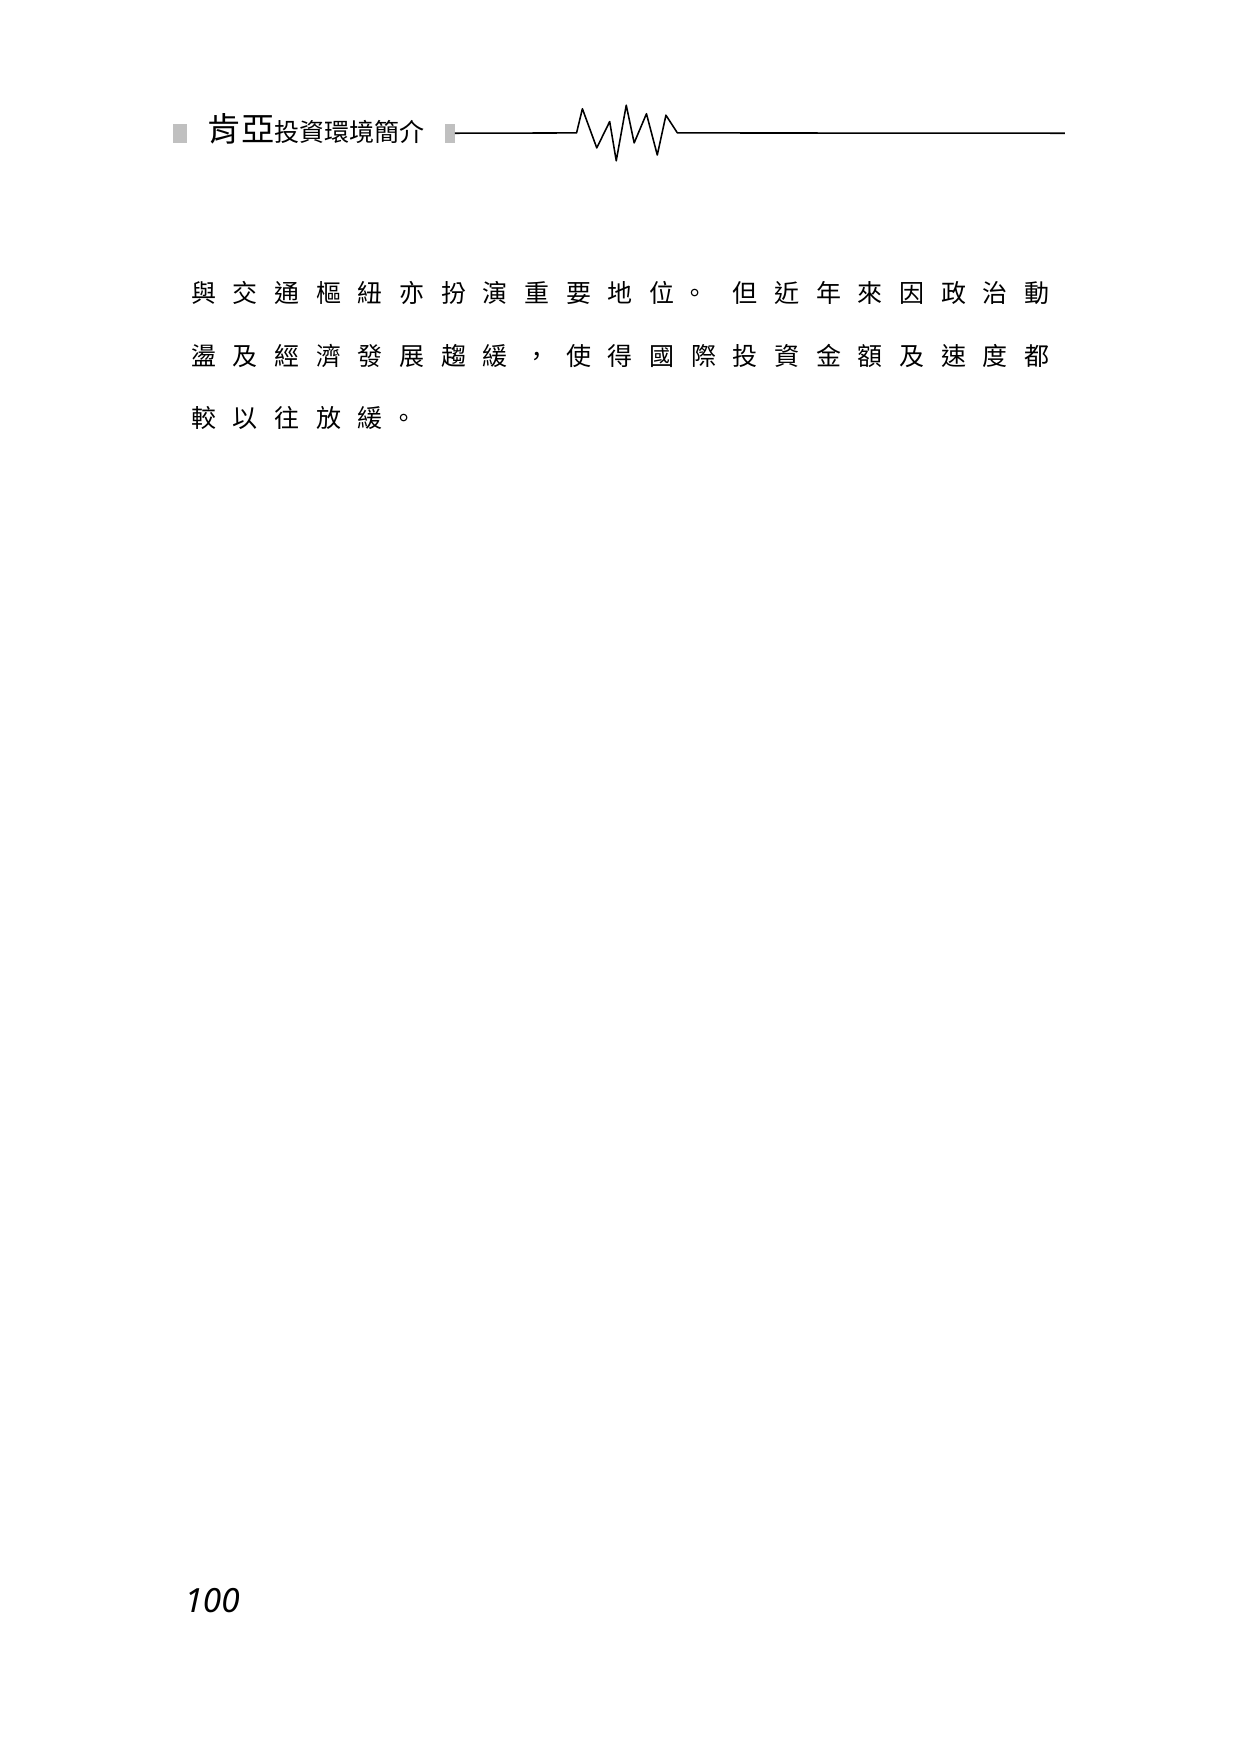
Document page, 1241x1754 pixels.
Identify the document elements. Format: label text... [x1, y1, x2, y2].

text 與交通樞紐亦扮演重要地位。但近年來因政治動盪及經濟發展趨緩，使得國際投資金額及速度都較以往放緩。 [183, 250, 1058, 438]
